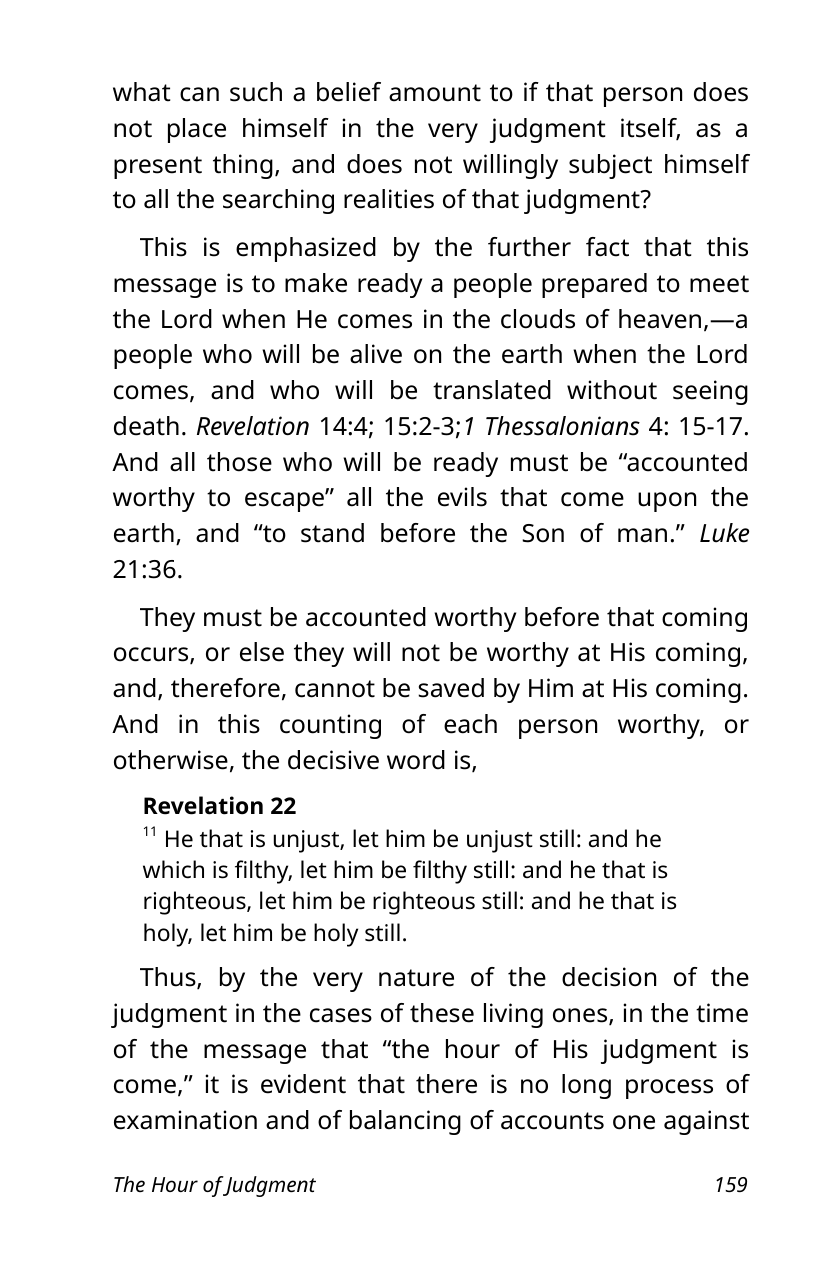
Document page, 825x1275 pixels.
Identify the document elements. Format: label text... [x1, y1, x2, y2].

text what can such a belief amount to if that person does not place himself in the very judgment itself, as a present thing, and does not willingly subject himself to all the searching realities of that judgment? [112, 75, 750, 216]
text This is emphasized by the further fact that this message is to make ready a people prepared to meet the Lord when He comes in the clouds of heaven,—a people who will be alive on the earth when the Lord comes, and who will be translated without seeing death. Revelation 14:4; 15:2-3;1 Thessalonians 4: 15-17. And all those who will be ready must be “accounted worthy to escape” all the evils that come upon the earth, and “to stand before the Son of man.” Luke 21:36. [112, 230, 750, 586]
text They must be accounted worthy before that coming occurs, or else they will not be worthy at His coming, and, therefore, cannot be saved by Him at His coming. And in this counting of each person worthy, or otherwise, the decisive word is, [112, 599, 750, 776]
text 11 He that is unjust, let him be unjust still: and he which is filthy, let him be filthy still: and he that is righteous, let him be righteous still: and he that is holy, let him be holy still. [142, 823, 720, 948]
text Thus, by the very nature of the decision of the judgment in the cases of these living ones, in the time of the message that “the hour of His judgment is come,” it is evident that there is no long process of examination and of balancing of accounts one against [112, 960, 750, 1137]
text Revelation 22 [142, 790, 750, 821]
